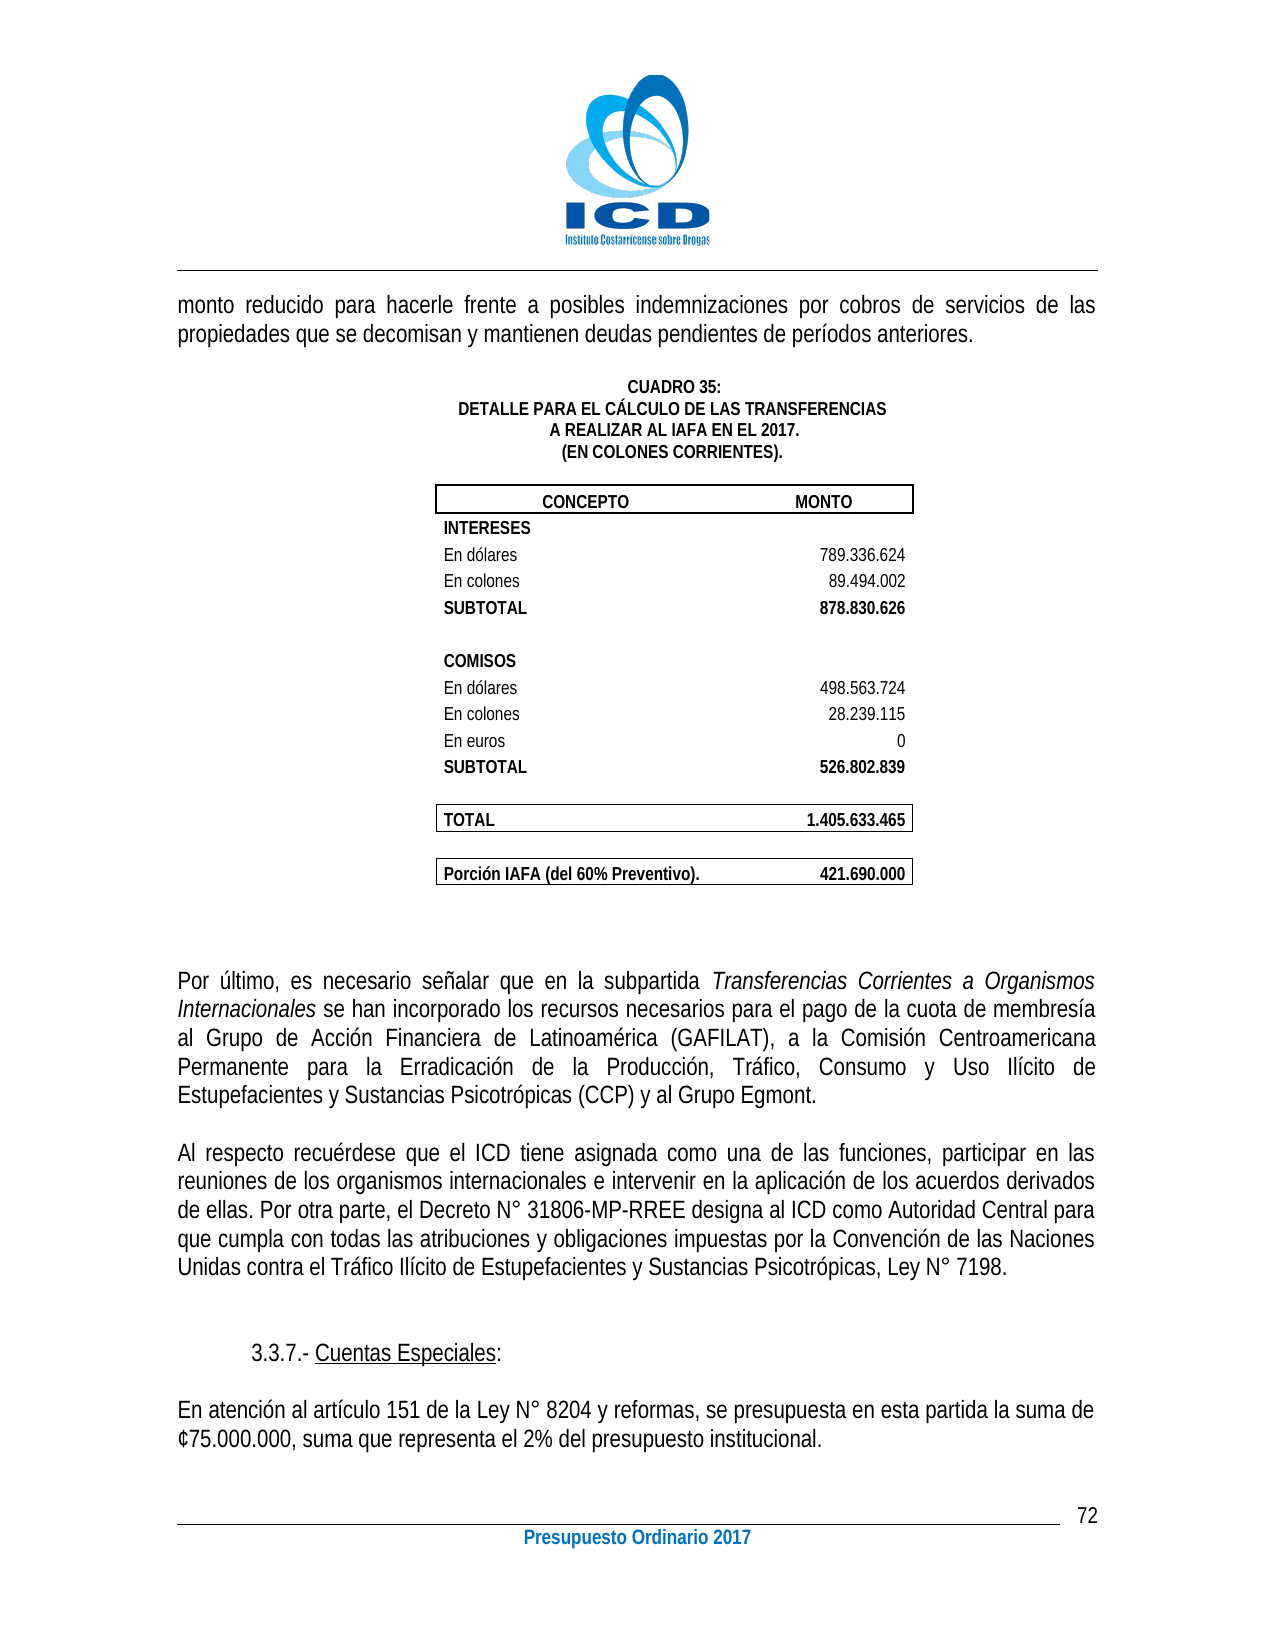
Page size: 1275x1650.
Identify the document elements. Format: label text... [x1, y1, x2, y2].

table_cell 89.494.002 [735, 565, 913, 592]
table_cell En dólares [436, 672, 735, 698]
table_cell COMISOS [436, 645, 735, 672]
table_header MONTO [735, 486, 912, 512]
table_cell 1.405.633.465 [735, 805, 912, 831]
table_cell 498.563.724 [735, 672, 913, 698]
text En atención al artículo 151 de la Ley N° 8204 y reformas, se presupuesta en esta partida la suma de ¢75.000.000, suma que representa el 2% del presupuesto institucional. [177, 1396, 1098, 1453]
text DETALLE PARA EL CÁLCULO DE LAS TRANSFERENCIAS [251, 398, 1098, 419]
table_cell [436, 619, 735, 645]
text A REALIZAR AL IAFA EN EL 2017. [251, 419, 1098, 441]
text Por último, es necesario señalar que en la subpartida Transferencias Corrientes a Organismos Internacionales se han incorporado los recursos necesarios para el pago de la cuota de membresía al Grupo de Acción Financiera de Latinoamérica (GAFILAT), a la Comisión Centroamericana Permanente para la Erradicación de la Producción, Tráfico, Consumo y Uso Ilícito de Estupefacientes y Sustancias Psicotrópicas (CCP) y al Grupo Egmont. [177, 966, 1098, 1109]
table_cell [735, 885, 913, 911]
table_cell [735, 778, 913, 804]
table_cell [436, 832, 735, 857]
table_cell 421.690.000 [735, 859, 912, 884]
text Al respecto recuérdese que el ICD tiene asignada como una de las funciones, participar en las reuniones de los organismos internacionales e intervenir en la aplicación de los acuerdos derivados de ellas. Por otra parte, el Decreto N° 31806-MP-RREE designa al ICD como Autoridad Central para que cumpla con todas las atribuciones y obligaciones impuestas por la Convención de las Naciones Unidas contra el Tráfico Ilícito de Estupefacientes y Sustancias Psicotrópicas, Ley N° 7198. [177, 1138, 1098, 1281]
table_cell 878.830.626 [735, 592, 913, 618]
text (EN COLONES CORRIENTES). [251, 441, 1098, 462]
text 3.3.7.- Cuentas Especiales: [251, 1338, 1098, 1367]
table_cell [735, 514, 913, 539]
table_cell SUBTOTAL [436, 592, 735, 618]
table_cell [436, 885, 735, 911]
table_cell TOTAL [437, 805, 735, 831]
table_cell [436, 778, 735, 804]
table_cell INTERESES [436, 514, 735, 539]
text monto reducido para hacerle frente a posibles indemnizaciones por cobros de servicios de las propiedades que se decomisan y mantienen deudas pendientes de períodos anteriores. [177, 290, 1098, 348]
table_cell 0 [735, 725, 913, 751]
table_cell 28.239.115 [735, 698, 913, 725]
table_cell [436, 911, 735, 937]
table_cell [735, 645, 913, 672]
table_cell [735, 911, 913, 937]
table_cell SUBTOTAL [436, 751, 735, 778]
table_cell En colones [436, 565, 735, 592]
table_cell 789.336.624 [735, 539, 913, 565]
table_cell En euros [436, 725, 735, 751]
table_cell 526.802.839 [735, 751, 913, 778]
table_cell Porción IAFA (del 60% Preventivo). [437, 859, 735, 884]
table_header CONCEPTO [437, 486, 735, 512]
table_cell [735, 619, 913, 645]
table_cell En colones [436, 698, 735, 725]
text CUADRO 35: [251, 376, 1098, 398]
table_cell [735, 832, 913, 857]
table_cell En dólares [436, 539, 735, 565]
